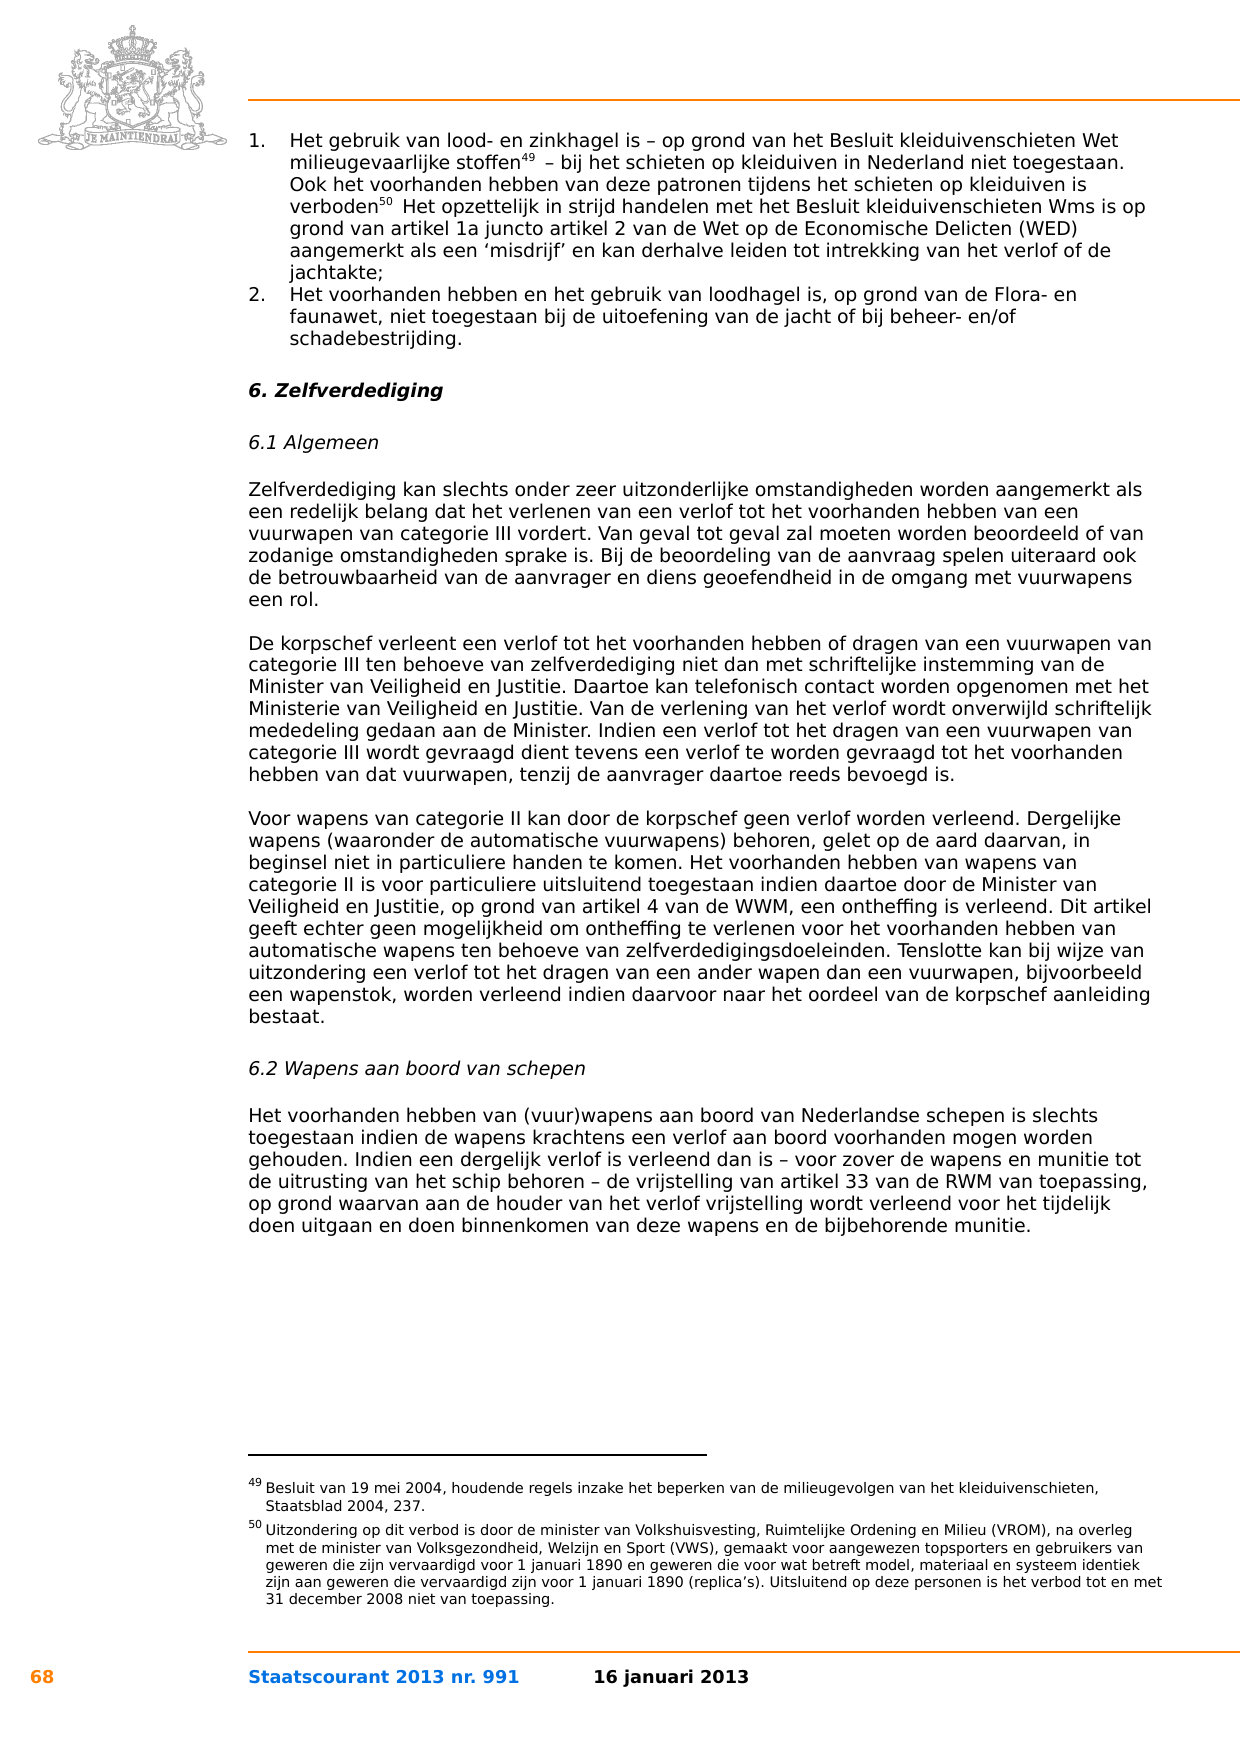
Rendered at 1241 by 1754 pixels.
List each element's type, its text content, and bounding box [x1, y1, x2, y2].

subtitle 6. Zelfverdediging [248, 380, 1163, 402]
subtitle 6.2 Wapens aan boord van schepen [248, 1058, 1163, 1080]
text Voor wapens van categorie II kan door de korpschef geen verlof worden verleend. Dergelijke wapens (waaronder de automatische vuurwapens) behoren, gelet op de aard daarvan, in beginsel niet in particuliere handen te komen. Het voorhanden hebben van wapens van categorie II is voor particuliere uitsluitend toegestaan indien daartoe door de Minister van Veiligheid en Justitie, op grond van artikel 4 van de WWM, een ontheffing is verleend. Dit artikel geeft echter geen mogelijkheid om ontheffing te verlenen voor het voorhanden hebben van automatische wapens ten behoeve van zelfverdedigingsdoeleinden. Tenslotte kan bij wijze van uitzondering een verlof tot het dragen van een ander wapen dan een vuurwapen, bijvoorbeeld een wapenstok, worden verleend indien daarvoor naar het oordeel van de korpschef aanleiding bestaat. [248, 808, 1163, 1028]
text De korpschef verleent een verlof tot het voorhanden hebben of dragen van een vuurwapen van categorie III ten behoeve van zelfverdediging niet dan met schriftelijke instemming van de Minister van Veiligheid en Justitie. Daartoe kan telefonisch contact worden opgenomen met het Ministerie van Veiligheid en Justitie. Van de verlening van het verlof wordt onverwijld schriftelijk mededeling gedaan aan de Minister. Indien een verlof tot het dragen van een vuurwapen van categorie III wordt gevraagd dient tevens een verlof te worden gevraagd tot het voorhanden hebben van dat vuurwapen, tenzij de aanvrager daartoe reeds bevoegd is. [248, 632, 1163, 786]
text Uitzondering op dit verbod is door de minister van Volkshuisvesting, Ruimtelijke Ordening en Milieu (VROM), na overleg met de minister van Volksgezondheid, Welzijn en Sport (VWS), gemaakt voor aangewezen topsporters en gebruikers van geweren die zijn vervaardigd voor 1 januari 1890 en geweren die voor wat betreft model, materiaal en systeem identiek zijn aan geweren die vervaardigd zijn voor 1 januari 1890 (replica’s). Uitsluitend op deze personen is het verbod tot en met 31 december 2008 niet van toepassing. [248, 1518, 1163, 1608]
text Zelfverdediging kan slechts onder zeer uitzonderlijke omstandigheden worden aangemerkt als een redelijk belang dat het verlenen van een verlof tot het voorhanden hebben van een vuurwapen van categorie III vordert. Van geval tot geval zal moeten worden beoordeeld of van zodanige omstandigheden sprake is. Bij de beoordeling van de aanvraag spelen uiteraard ook de betrouwbaarheid van de aanvrager en diens geoefendheid in de omgang met vuurwapens een rol. [248, 479, 1163, 611]
picture [38, 25, 227, 150]
subtitle 6.1 Algemeen [248, 432, 1163, 454]
text 2. Het voorhanden hebben en het gebruik van loodhagel is, op grond van de Flora- en faunawet, niet toegestaan bij de uitoefening van de jacht of bij beheer- en/of schadebestrijding. [248, 284, 1163, 350]
text Het voorhanden hebben van (vuur)wapens aan boord van Nederlandse schepen is slechts toegestaan indien de wapens krachtens een verlof aan boord voorhanden mogen worden gehouden. Indien een dergelijk verlof is verleend dan is – voor zover de wapens en munitie tot de uitrusting van het schip behoren – de vrijstelling van artikel 33 van de RWM van toepassing, op grond waarvan aan de houder van het verlof vrijstelling wordt verleend voor het tijdelijk doen uitgaan en doen binnenkomen van deze wapens en de bijbehorende munitie. [248, 1105, 1163, 1237]
text 1. Het gebruik van lood- en zinkhagel is – op grond van het Besluit kleiduivenschieten Wet milieugevaarlijke stoffen – bij het schieten op kleiduiven in Nederland niet toegestaan. Ook het voorhanden hebben van deze patronen tijdens het schieten op kleiduiven is verboden Het opzettelijk in strijd handelen met het Besluit kleiduivenschieten Wms is op grond van artikel 1a juncto artikel 2 van de Wet op de Economische Delicten (WED) aangemerkt als een ‘misdrijf’ en kan derhalve leiden tot intrekking van het verlof of de jachtakte; [248, 130, 1163, 284]
text Besluit van 19 mei 2004, houdende regels inzake het beperken van de milieugevolgen van het kleiduivenschieten, Staatsblad 2004, 237. [248, 1476, 1163, 1515]
